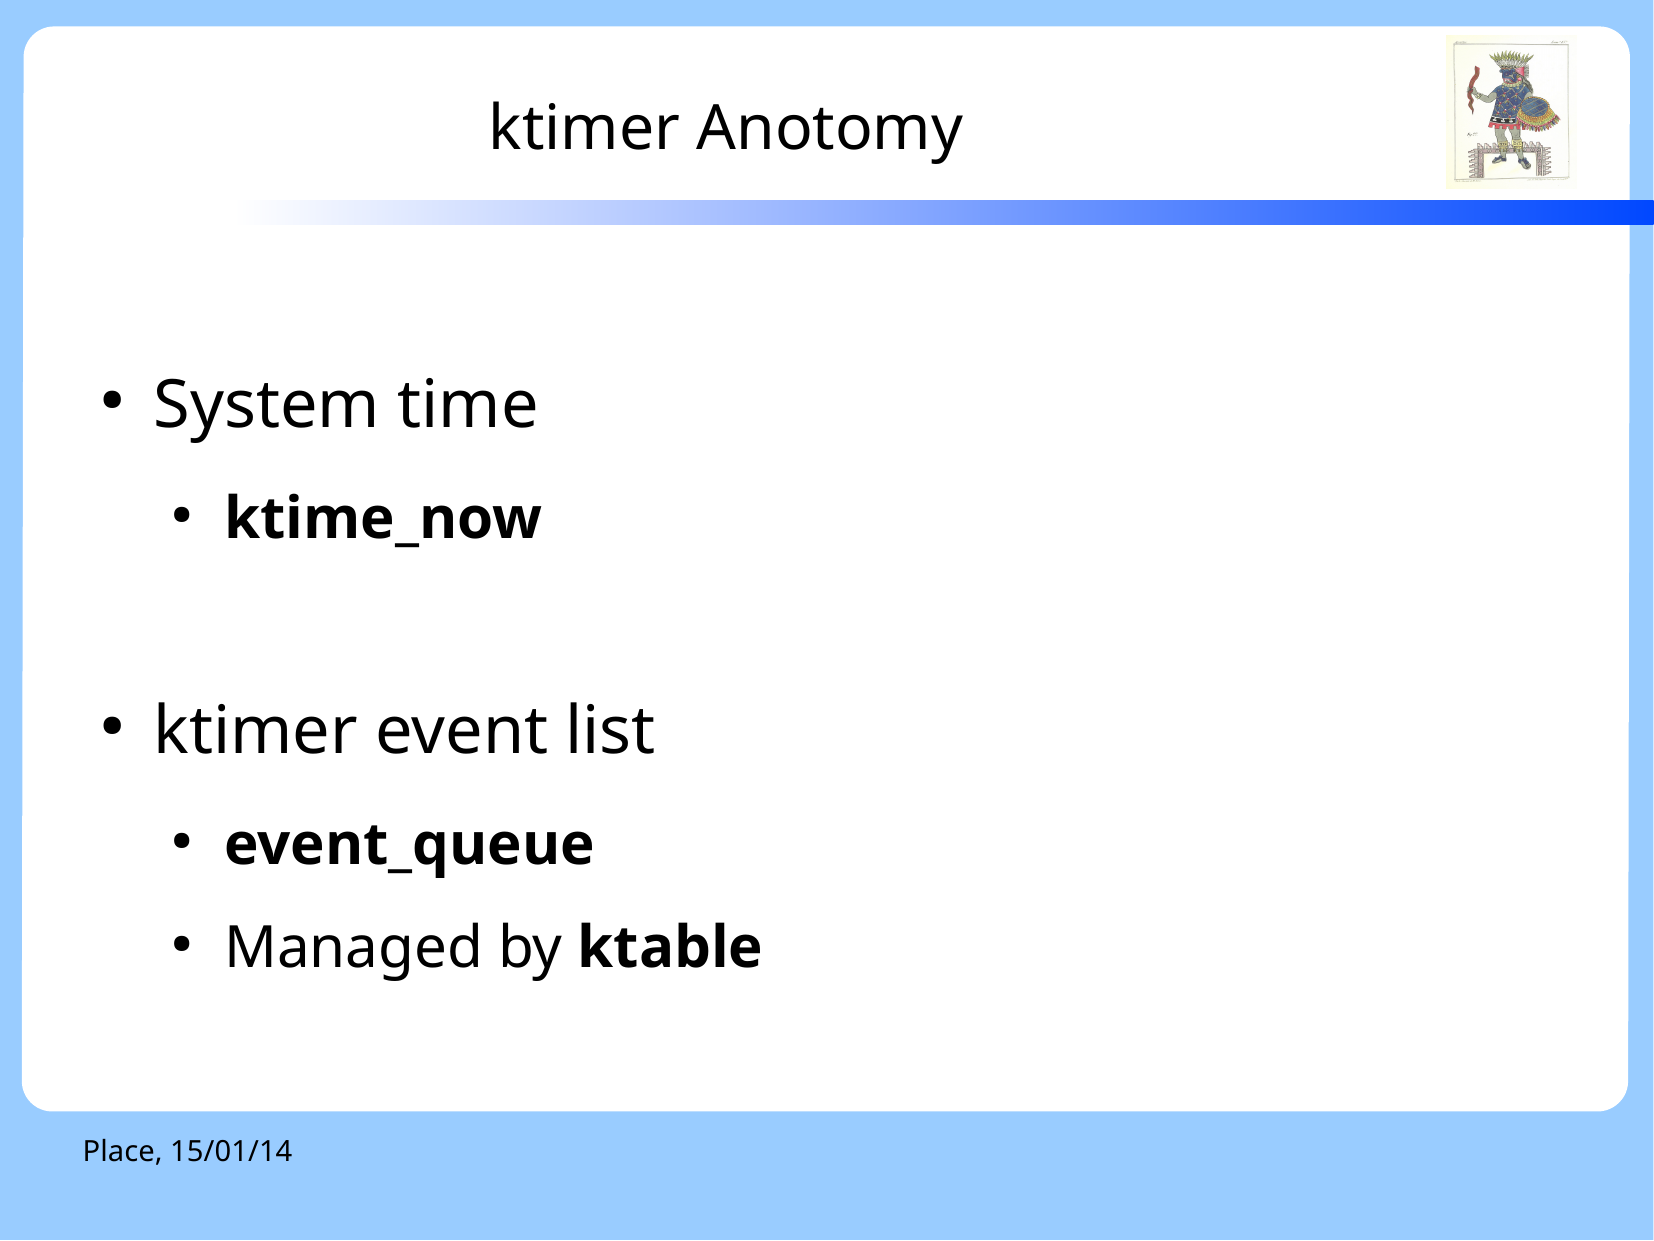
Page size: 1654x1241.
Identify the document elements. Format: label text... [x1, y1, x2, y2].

picture [1446, 35, 1577, 189]
list System time ktime_now ktimer event list event_queue Managed by ktable [82, 236, 1571, 1055]
title ktimer Anotomy [82, 49, 1371, 201]
